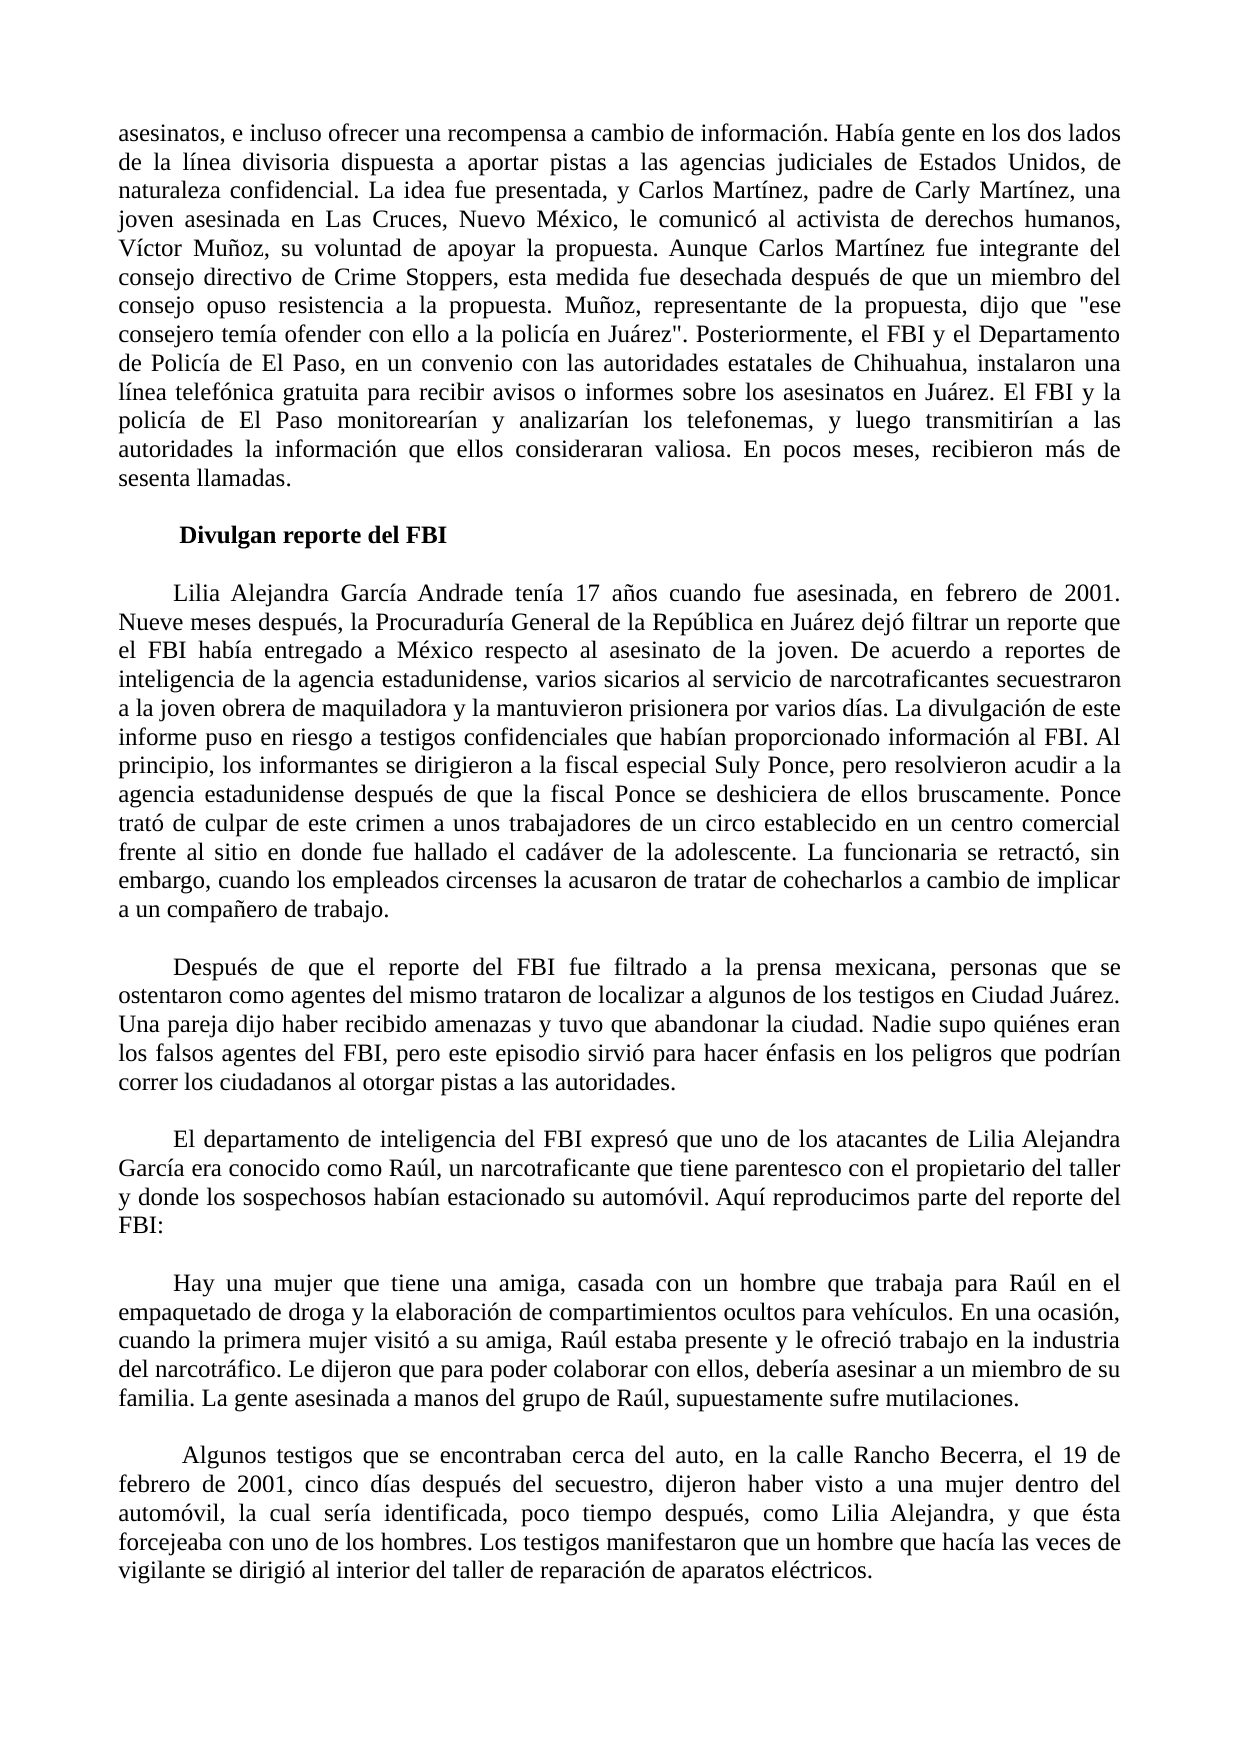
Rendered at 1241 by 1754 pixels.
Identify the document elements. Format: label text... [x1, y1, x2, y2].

text El departamento de inteligencia del FBI expresó que uno de los atacantes de Lilia Alejandra García era conocido como Raúl, un narcotraficante que tiene parentesco con el propietario del taller y donde los sospechosos habían estacionado su automóvil. Aquí reproducimos parte del reporte del FBI: [118, 1124, 1122, 1239]
text Divulgan reporte del FBI [118, 521, 1122, 549]
text asesinatos, e incluso ofrecer una recompensa a cambio de información. Había gente en los dos lados de la línea divisoria dispuesta a aportar pistas a las agencias judiciales de Estados Unidos, de naturaleza confidencial. La idea fue presentada, y Carlos Martínez, padre de Carly Martínez, una joven asesinada en Las Cruces, Nuevo México, le comunicó al activista de derechos humanos, Víctor Muñoz, su voluntad de apoyar la propuesta. Aunque Carlos Martínez fue integrante del consejo directivo de Crime Stoppers, esta medida fue desechada después de que un miembro del consejo opuso resistencia a la propuesta. Muñoz, representante de la propuesta, dijo que "ese consejero temía ofender con ello a la policía en Juárez". Posteriormente, el FBI y el Departamento de Policía de El Paso, en un convenio con las autoridades estatales de Chihuahua, instalaron una línea telefónica gratuita para recibir avisos o informes sobre los asesinatos en Juárez. El FBI y la policía de El Paso monitorearían y analizarían los telefonemas, y luego transmitirían a las autoridades la información que ellos consideraran valiosa. En pocos meses, recibieron más de sesenta llamadas. [118, 118, 1122, 492]
text Lilia Alejandra García Andrade tenía 17 años cuando fue asesinada, en febrero de 2001. Nueve meses después, la Procuraduría General de la República en Juárez dejó filtrar un reporte que el FBI había entregado a México respecto al asesinato de la joven. De acuerdo a reportes de inteligencia de la agencia estadunidense, varios sicarios al servicio de narcotraficantes secuestraron a la joven obrera de maquiladora y la mantuvieron prisionera por varios días. La divulgación de este informe puso en riesgo a testigos confidenciales que habían proporcionado información al FBI. Al principio, los informantes se dirigieron a la fiscal especial Suly Ponce, pero resolvieron acudir a la agencia estadunidense después de que la fiscal Ponce se deshiciera de ellos bruscamente. Ponce trató de culpar de este crimen a unos trabajadores de un circo establecido en un centro comercial frente al sitio en donde fue hallado el cadáver de la adolescente. La funcionaria se retractó, sin embargo, cuando los empleados circenses la acusaron de tratar de cohecharlos a cambio de implicar a un compañero de trabajo. [118, 578, 1122, 923]
text Hay una mujer que tiene una amiga, casada con un hombre que trabaja para Raúl en el empaquetado de droga y la elaboración de compartimientos ocultos para vehículos. En una ocasión, cuando la primera mujer visitó a su amiga, Raúl estaba presente y le ofreció trabajo en la industria del narcotráfico. Le dijeron que para poder colaborar con ellos, debería asesinar a un miembro de su familia. La gente asesinada a manos del grupo de Raúl, supuestamente sufre mutilaciones. [118, 1268, 1122, 1412]
text Después de que el reporte del FBI fue filtrado a la prensa mexicana, personas que se ostentaron como agentes del mismo trataron de localizar a algunos de los testigos en Ciudad Juárez. Una pareja dijo haber recibido amenazas y tuvo que abandonar la ciudad. Nadie supo quiénes eran los falsos agentes del FBI, pero este episodio sirvió para hacer énfasis en los peligros que podrían correr los ciudadanos al otorgar pistas a las autoridades. [118, 952, 1122, 1096]
text Algunos testigos que se encontraban cerca del auto, en la calle Rancho Becerra, el 19 de febrero de 2001, cinco días después del secuestro, dijeron haber visto a una mujer dentro del automóvil, la cual sería identificada, poco tiempo después, como Lilia Alejandra, y que ésta forcejeaba con uno de los hombres. Los testigos manifestaron que un hombre que hacía las veces de vigilante se dirigió al interior del taller de reparación de aparatos eléctricos. [118, 1441, 1122, 1584]
